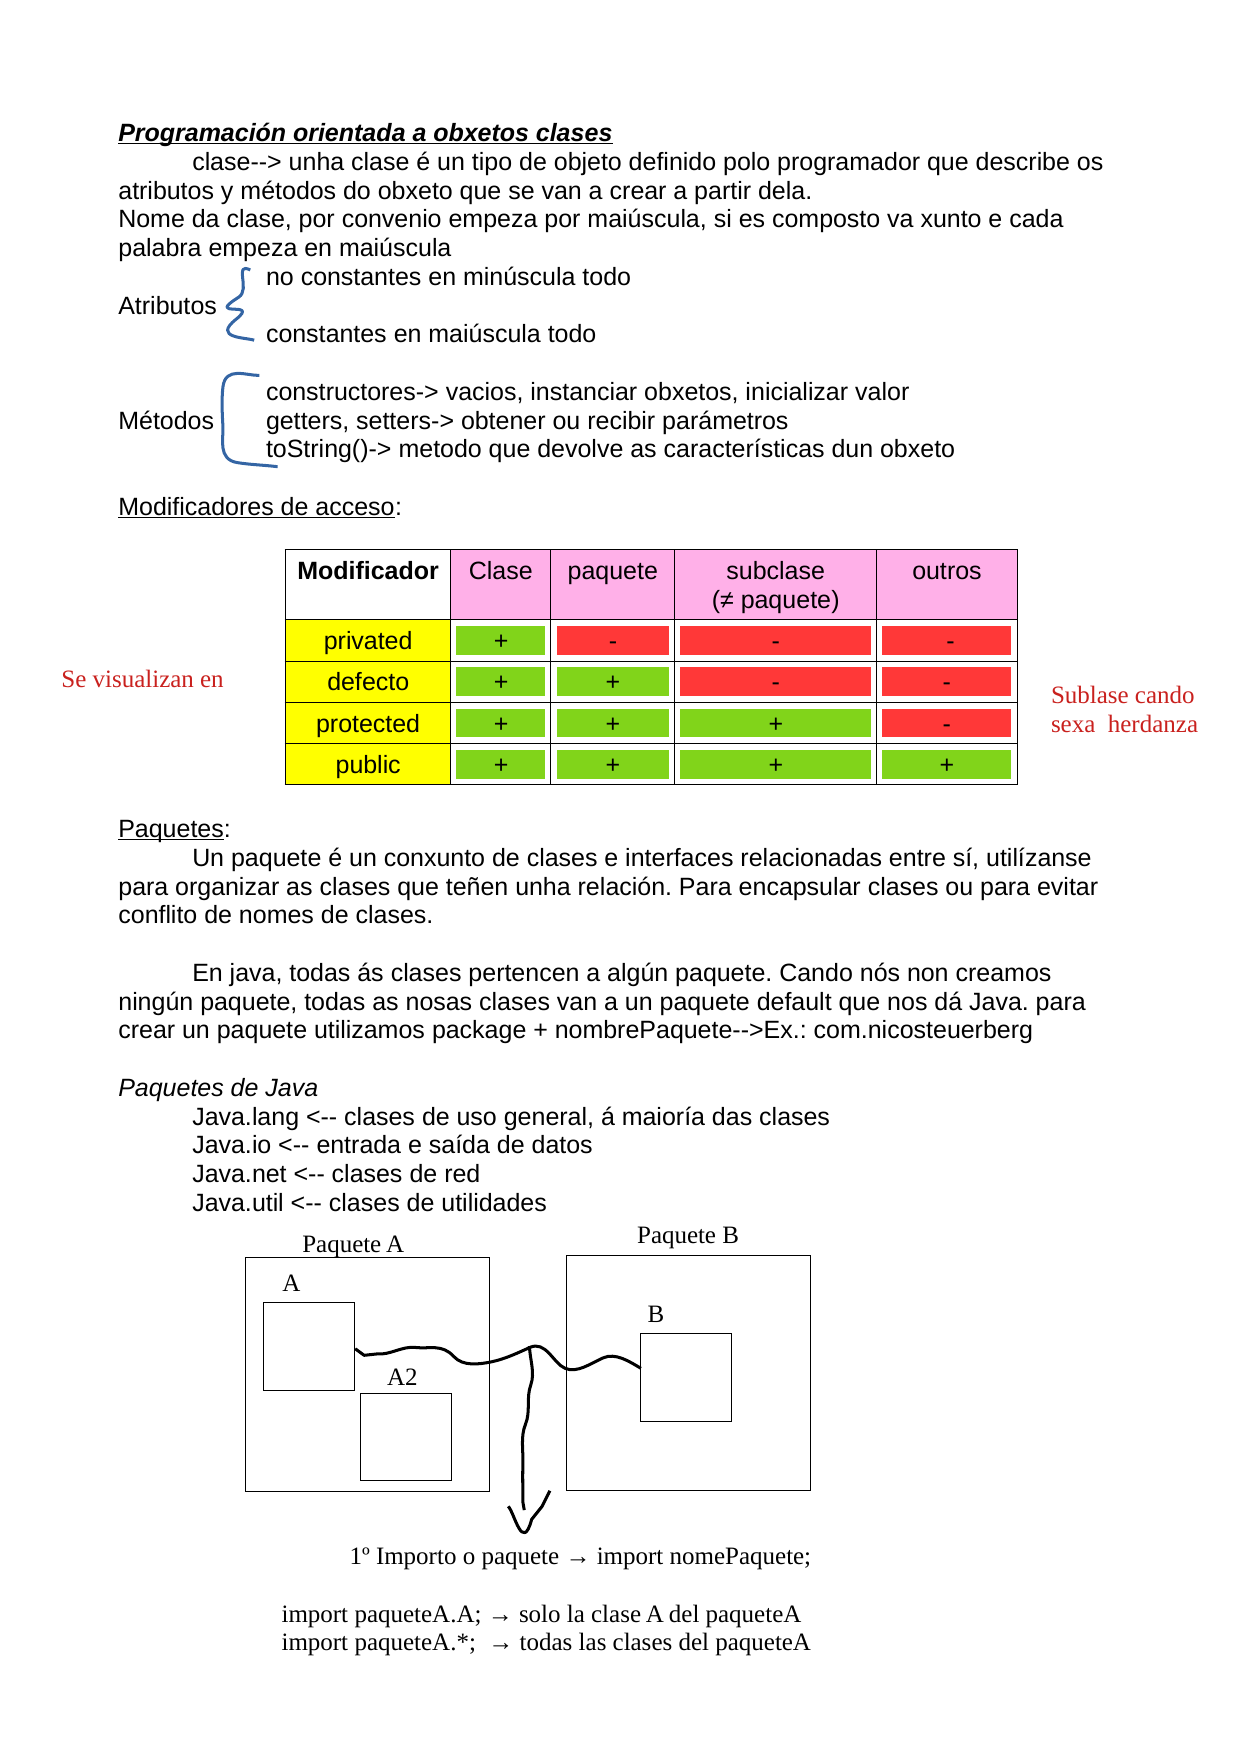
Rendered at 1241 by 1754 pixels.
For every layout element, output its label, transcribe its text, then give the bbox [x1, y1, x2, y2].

text [118, 377, 224, 406]
text toString()-> metodo que devolve as características dun obxeto [225, 434, 1122, 463]
table_cell - [551, 620, 674, 661]
text Modificadores de acceso: [118, 492, 1122, 521]
table_cell - [877, 703, 1017, 743]
text clase--> unha clase é un tipo de objeto definido polo programador que describe os atributos y métodos do obxeto que se van a crear a partir dela. [118, 147, 1122, 204]
text constructores-> vacios, instanciar obxetos, inicializar valor [224, 377, 1122, 406]
text Java.lang <-- clases de uso general, á maioría das clases [118, 1102, 1122, 1130]
table_cell + [451, 703, 550, 743]
table_cell + [451, 620, 550, 661]
text [230, 291, 1122, 319]
table_header Clase [451, 550, 550, 619]
text getters, setters-> obtener ou recibir parámetros [224, 406, 1122, 434]
table_cell public [286, 744, 450, 784]
text Un paquete é un conxunto de clases e interfaces relacionadas entre sí, utilízanse para organizar as clases que teñen unha relación. Para encapsular clases ou para evitar conflito de nomes de clases. [118, 843, 1122, 929]
table_cell - [675, 662, 876, 702]
table_cell - [877, 662, 1017, 702]
text constantes en maiúscula todo [118, 319, 1122, 348]
table_cell defecto [286, 662, 450, 702]
table_cell + [877, 744, 1017, 784]
table_header subclase (≠ paquete) [675, 550, 876, 619]
table_cell protected [286, 703, 450, 743]
table_cell + [551, 662, 674, 702]
text Programación orientada a obxetos clases [118, 118, 1122, 147]
text Atributos [118, 291, 240, 319]
table_cell - [675, 620, 876, 661]
text Java.net <-- clases de red [118, 1159, 1122, 1188]
text Métodos [118, 406, 221, 434]
table_header Modificador [286, 550, 450, 619]
text no constantes en minúscula todo [118, 262, 1122, 291]
table_cell + [675, 703, 876, 743]
text Paquetes: [118, 814, 1122, 843]
table_cell + [551, 744, 674, 784]
text Java.util <-- clases de utilidades [118, 1188, 1122, 1217]
table_cell privated [286, 620, 450, 661]
text Paquetes de Java [118, 1073, 1122, 1102]
text Nome da clase, por convenio empeza por maiúscula, si es composto va xunto e cada palabra empeza en maiúscula [118, 204, 1122, 262]
table_cell + [451, 662, 550, 702]
text En java, todas ás clases pertencen a algún paquete. Cando nós non creamos ningún paquete, todas as nosas clases van a un paquete default que nos dá Java. para crear un paquete utilizamos package + nombrePaquete-->Ex.: com.nicosteuerberg [118, 958, 1122, 1044]
text Java.io <-- entrada e saída de datos [118, 1130, 1122, 1159]
table_header paquete [551, 550, 674, 619]
text [118, 434, 230, 463]
table_cell + [551, 703, 674, 743]
table_cell + [675, 744, 876, 784]
table_cell + [451, 744, 550, 784]
table_cell - [877, 620, 1017, 661]
table_header outros [877, 550, 1017, 619]
